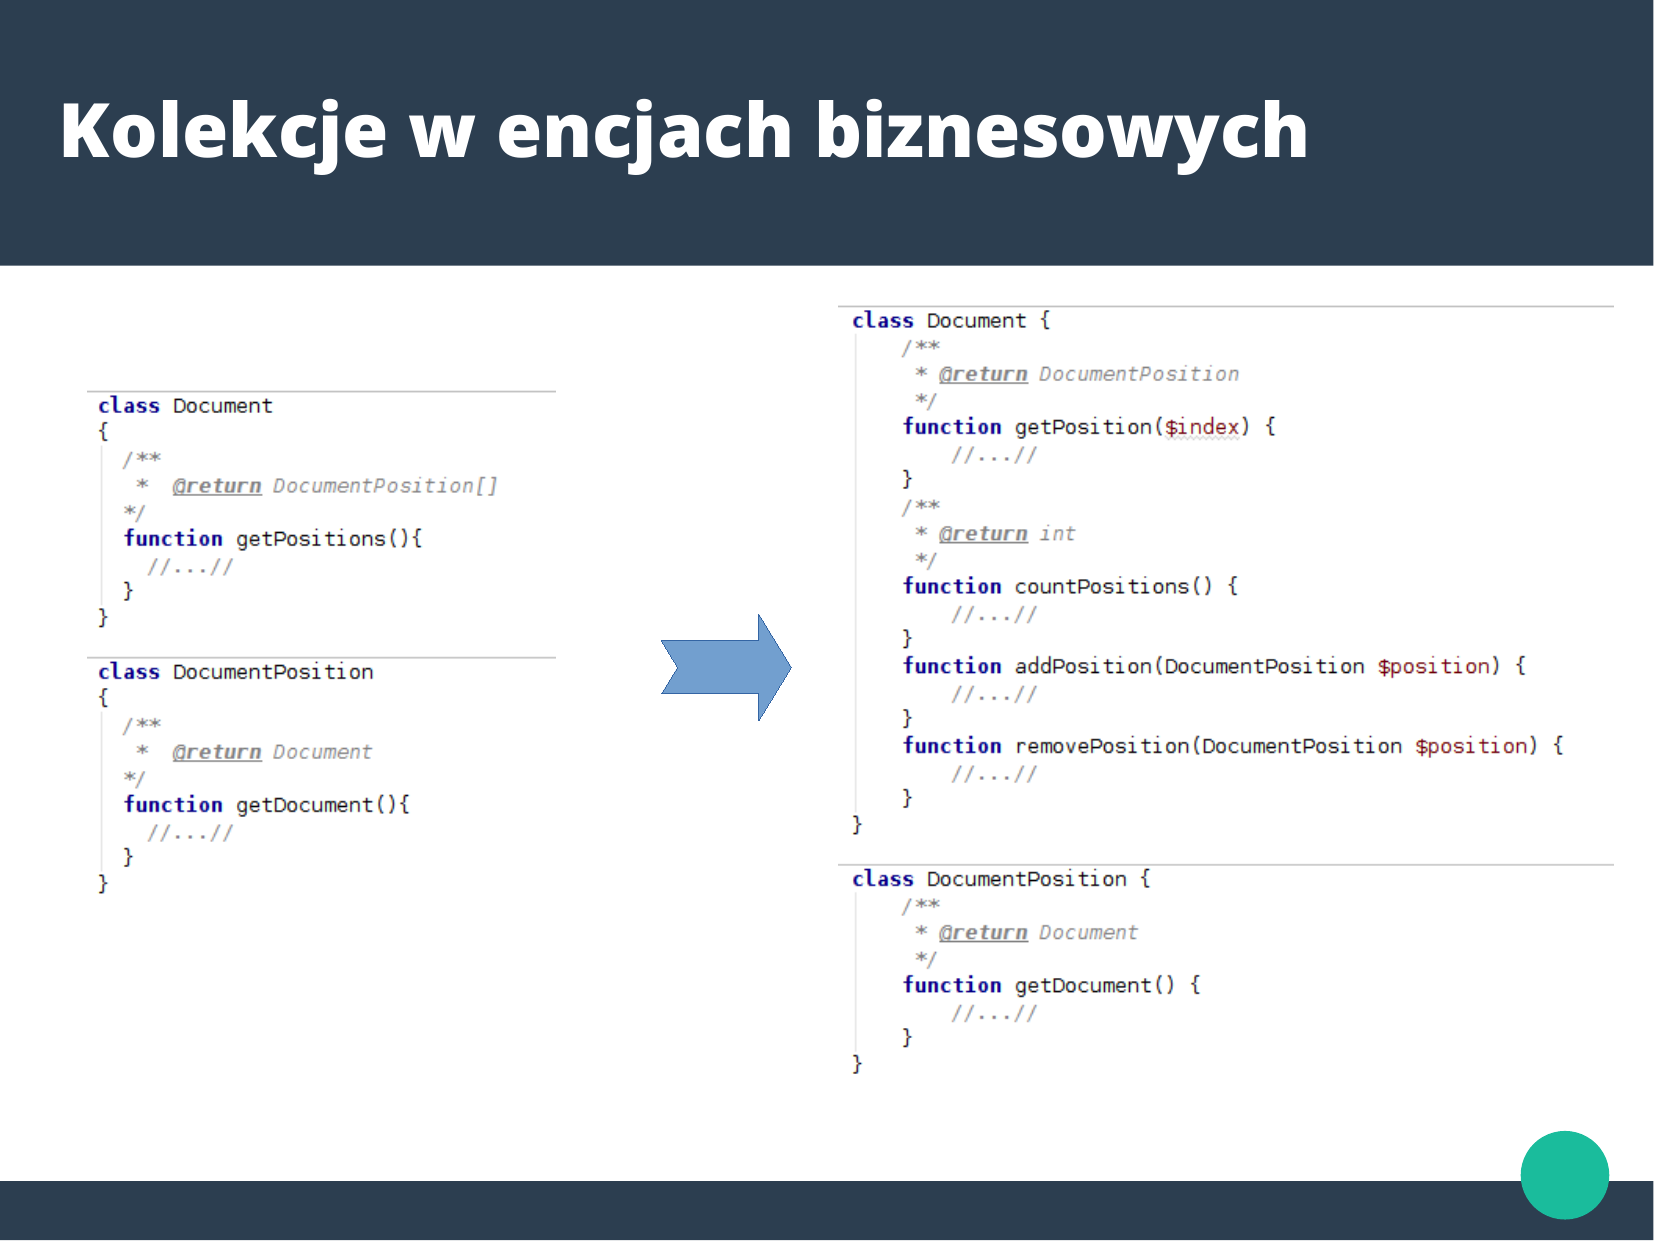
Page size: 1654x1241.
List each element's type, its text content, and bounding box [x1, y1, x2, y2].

title Kolekcje w encjach biznesowych [59, 49, 1595, 207]
picture [838, 295, 1614, 1099]
picture [87, 377, 556, 914]
text_box [661, 614, 792, 721]
